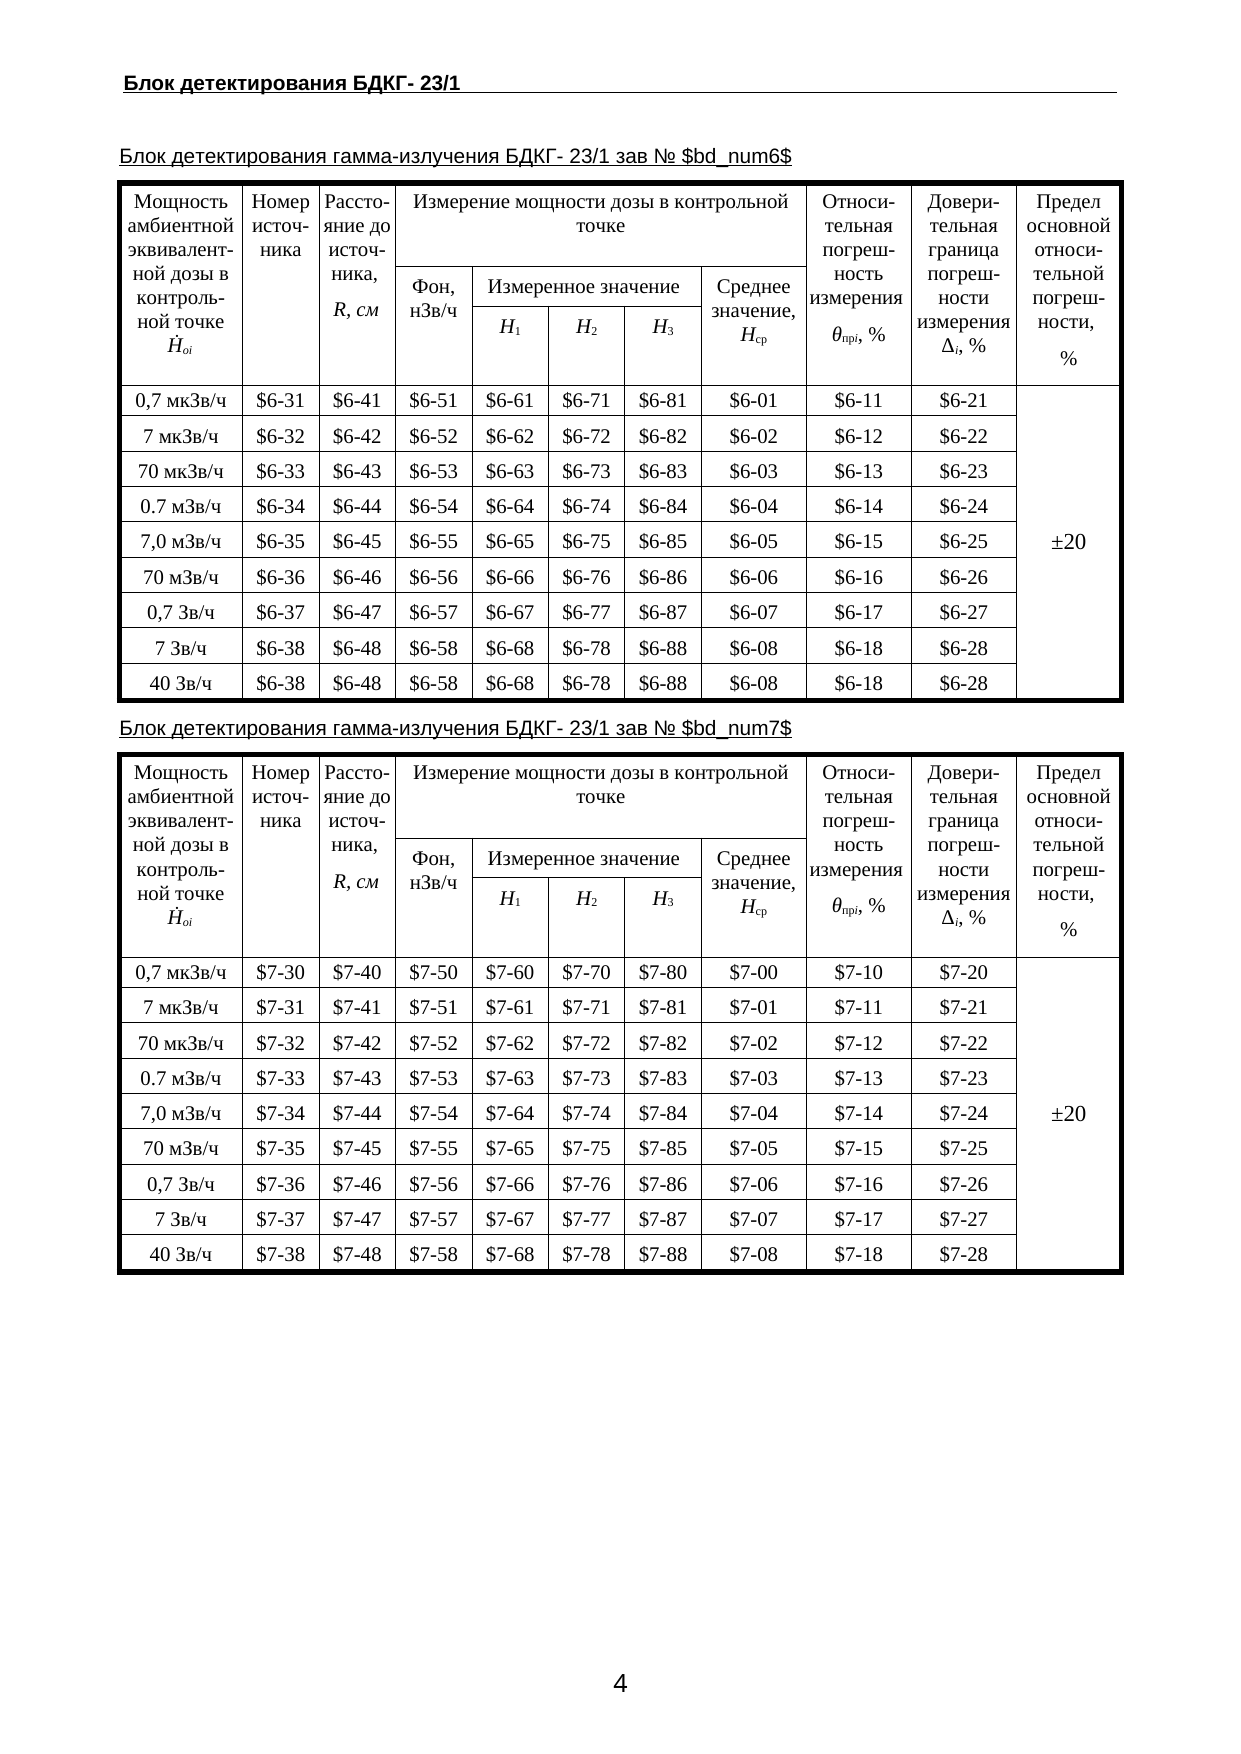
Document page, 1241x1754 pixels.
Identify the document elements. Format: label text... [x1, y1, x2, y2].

table_cell $7-76 [549, 1165, 624, 1199]
table_cell $6-64 [473, 487, 548, 521]
table_cell H3 [625, 878, 701, 957]
table_cell $6-04 [702, 487, 806, 521]
table_cell $6-34 [243, 487, 319, 521]
table_cell $6-35 [243, 522, 319, 557]
table_cell 0,7 Зв/ч [122, 593, 242, 627]
table_cell Относи-тельная погреш-ность измерения θпрi, % [807, 186, 911, 385]
table_cell $6-41 [320, 386, 395, 415]
table_cell $6-68 [473, 664, 548, 698]
table_cell Измерение мощности дозы в контрольной точке [396, 757, 806, 838]
table_cell $7-66 [473, 1165, 548, 1199]
table_cell $7-85 [625, 1129, 701, 1163]
table_cell $6-28 [912, 664, 1016, 698]
table_cell $7-26 [912, 1165, 1016, 1199]
table_cell $7-77 [549, 1200, 624, 1234]
table_cell $6-53 [396, 452, 472, 486]
table_cell $7-12 [807, 1023, 911, 1057]
table_cell 7 Зв/ч [122, 628, 242, 662]
table_cell $6-23 [912, 452, 1016, 486]
table_cell 7 Зв/ч [122, 1200, 242, 1234]
table_cell $6-42 [320, 416, 395, 451]
table_cell $6-03 [702, 452, 806, 486]
table_cell $6-58 [396, 628, 472, 662]
table_cell 70 мЗв/ч [122, 1129, 242, 1163]
table_cell H2 [549, 307, 624, 385]
table_cell $7-60 [473, 958, 548, 987]
table_cell $7-32 [243, 1023, 319, 1057]
table_cell $7-07 [702, 1200, 806, 1234]
table_cell $6-62 [473, 416, 548, 451]
table_cell $7-55 [396, 1129, 472, 1163]
table_cell $7-33 [243, 1059, 319, 1093]
table_cell $7-02 [702, 1023, 806, 1057]
table_cell Рассто-яние до источ-ника, R, см [320, 757, 395, 957]
table_cell $7-22 [912, 1023, 1016, 1057]
table_cell $6-18 [807, 628, 911, 662]
table_cell Измерение мощности дозы в контрольной точке [396, 186, 806, 266]
table_cell H1 [473, 878, 548, 957]
table_cell $6-74 [549, 487, 624, 521]
table_cell $6-57 [396, 593, 472, 627]
table_cell $6-68 [473, 628, 548, 662]
table_cell $7-68 [473, 1235, 548, 1269]
table_cell H1 [473, 307, 548, 385]
table_cell Среднее значение, Hср [702, 839, 806, 957]
table_cell $7-61 [473, 988, 548, 1022]
table_cell Рассто-яние до источ-ника, R, см [320, 186, 395, 385]
table_cell $6-54 [396, 487, 472, 521]
table_cell 7 мкЗв/ч [122, 416, 242, 451]
table_cell $7-41 [320, 988, 395, 1022]
table_cell $7-80 [625, 958, 701, 987]
table_cell H3 [625, 307, 701, 385]
table_cell $7-21 [912, 988, 1016, 1022]
table_cell $7-58 [396, 1235, 472, 1269]
table_cell $7-35 [243, 1129, 319, 1163]
table_cell $6-66 [473, 558, 548, 592]
table_cell $7-48 [320, 1235, 395, 1269]
table_cell $6-13 [807, 452, 911, 486]
table_cell $6-67 [473, 593, 548, 627]
table_cell $6-25 [912, 522, 1016, 557]
table_cell $6-01 [702, 386, 806, 415]
table_cell $6-75 [549, 522, 624, 557]
table_cell $7-65 [473, 1129, 548, 1163]
table_cell $7-63 [473, 1059, 548, 1093]
table_cell $7-50 [396, 958, 472, 987]
table_cell $6-48 [320, 664, 395, 698]
table_cell ±20 [1017, 386, 1119, 698]
table_cell $7-03 [702, 1059, 806, 1093]
table_cell $7-08 [702, 1235, 806, 1269]
table_cell $6-78 [549, 664, 624, 698]
table_cell H2 [549, 878, 624, 957]
table_cell $6-38 [243, 628, 319, 662]
table_cell $7-72 [549, 1023, 624, 1057]
table_cell $6-02 [702, 416, 806, 451]
table_cell $7-10 [807, 958, 911, 987]
table_cell Фон, нЗв/ч [396, 267, 472, 385]
table_cell $6-55 [396, 522, 472, 557]
table_cell $7-38 [243, 1235, 319, 1269]
table_cell $6-16 [807, 558, 911, 592]
table_cell $6-45 [320, 522, 395, 557]
table_cell $7-42 [320, 1023, 395, 1057]
table_cell $6-17 [807, 593, 911, 627]
table_cell $6-56 [396, 558, 472, 592]
table_cell $7-31 [243, 988, 319, 1022]
table_cell $7-43 [320, 1059, 395, 1093]
table_cell $7-17 [807, 1200, 911, 1234]
table_cell $6-28 [912, 628, 1016, 662]
table_cell $7-47 [320, 1200, 395, 1234]
table_cell Измеренное значение [473, 267, 701, 306]
table_cell $7-25 [912, 1129, 1016, 1163]
table_cell 0,7 мкЗв/ч [122, 958, 242, 987]
table_cell Фон, нЗв/ч [396, 839, 472, 957]
table_cell $6-71 [549, 386, 624, 415]
table_cell $7-23 [912, 1059, 1016, 1093]
table_cell $7-15 [807, 1129, 911, 1163]
table_cell 0.7 мЗв/ч [122, 487, 242, 521]
table_cell $6-87 [625, 593, 701, 627]
table_cell $6-32 [243, 416, 319, 451]
table_cell $6-18 [807, 664, 911, 698]
table_cell $7-82 [625, 1023, 701, 1057]
table_cell $6-86 [625, 558, 701, 592]
table_cell $6-21 [912, 386, 1016, 415]
table_cell $7-88 [625, 1235, 701, 1269]
table_cell $7-84 [625, 1094, 701, 1128]
table_cell ±20 [1017, 958, 1119, 1269]
table_cell 7,0 мЗв/ч [122, 1094, 242, 1128]
table_cell $7-56 [396, 1165, 472, 1199]
table_cell $7-18 [807, 1235, 911, 1269]
table_cell $6-37 [243, 593, 319, 627]
table_cell $7-87 [625, 1200, 701, 1234]
table_cell $6-11 [807, 386, 911, 415]
table_cell 0,7 Зв/ч [122, 1165, 242, 1199]
table_cell Номер источ-ника [243, 757, 319, 957]
table_cell $6-08 [702, 664, 806, 698]
table_cell $6-85 [625, 522, 701, 557]
table_cell 7,0 мЗв/ч [122, 522, 242, 557]
table_cell $6-77 [549, 593, 624, 627]
table_cell Довери-тельная граница погреш-ности измерения Δi, % [912, 186, 1016, 385]
table_cell $7-71 [549, 988, 624, 1022]
table_cell $7-70 [549, 958, 624, 987]
table_cell Мощность амбиентной эквивалент-ной дозы в контроль-ной точке Ḣoi [122, 186, 242, 385]
table_cell $7-74 [549, 1094, 624, 1128]
table_header Блок детектирования гамма-излучения БДКГ- 23/1 зав № $bd_num6$ [119, 131, 1121, 180]
table_cell $7-06 [702, 1165, 806, 1199]
table_cell Среднее значение, Hср [702, 267, 806, 385]
table_cell $7-75 [549, 1129, 624, 1163]
table_cell 70 мкЗв/ч [122, 452, 242, 486]
table_cell $6-22 [912, 416, 1016, 451]
table_cell Предел основной относи-тельной погреш-ности, % [1017, 186, 1119, 385]
table_cell $7-13 [807, 1059, 911, 1093]
table_cell $6-14 [807, 487, 911, 521]
table_cell 0,7 мкЗв/ч [122, 386, 242, 415]
table_cell $7-04 [702, 1094, 806, 1128]
table_cell $7-86 [625, 1165, 701, 1199]
table_cell $6-52 [396, 416, 472, 451]
table_cell Довери-тельная граница погреш-ности измерения Δi, % [912, 757, 1016, 957]
table_cell $6-84 [625, 487, 701, 521]
table_cell $7-53 [396, 1059, 472, 1093]
table_cell 7 мкЗв/ч [122, 988, 242, 1022]
table_cell $6-88 [625, 664, 701, 698]
table_cell $7-11 [807, 988, 911, 1022]
table_cell $6-63 [473, 452, 548, 486]
table_cell $6-48 [320, 628, 395, 662]
table_cell $7-00 [702, 958, 806, 987]
table_cell $6-24 [912, 487, 1016, 521]
table_cell $6-08 [702, 628, 806, 662]
table_cell $7-05 [702, 1129, 806, 1163]
table_cell $7-64 [473, 1094, 548, 1128]
table_cell $6-73 [549, 452, 624, 486]
table_cell 70 мЗв/ч [122, 558, 242, 592]
table_cell $6-07 [702, 593, 806, 627]
table_cell $7-20 [912, 958, 1016, 987]
table_cell $7-01 [702, 988, 806, 1022]
table_cell $6-36 [243, 558, 319, 592]
table_cell $6-65 [473, 522, 548, 557]
table_cell Относи-тельная погреш-ность измерения θпрi, % [807, 757, 911, 957]
table_cell $6-82 [625, 416, 701, 451]
table_cell $7-54 [396, 1094, 472, 1128]
table_cell $7-83 [625, 1059, 701, 1093]
table_cell $6-46 [320, 558, 395, 592]
table_cell $6-27 [912, 593, 1016, 627]
table_cell $7-52 [396, 1023, 472, 1057]
table_cell $7-34 [243, 1094, 319, 1128]
table_cell $7-57 [396, 1200, 472, 1234]
table_cell $7-67 [473, 1200, 548, 1234]
table_cell $7-81 [625, 988, 701, 1022]
table_cell $6-31 [243, 386, 319, 415]
table_cell $6-58 [396, 664, 472, 698]
table_cell Номер источ-ника [243, 186, 319, 385]
table_cell $7-51 [396, 988, 472, 1022]
table_cell $7-27 [912, 1200, 1016, 1234]
table_cell $7-30 [243, 958, 319, 987]
table_cell $7-37 [243, 1200, 319, 1234]
table_cell $6-43 [320, 452, 395, 486]
table_cell $6-51 [396, 386, 472, 415]
table_cell $7-28 [912, 1235, 1016, 1269]
table_cell $6-26 [912, 558, 1016, 592]
table_cell Измеренное значение [473, 839, 701, 877]
table_cell $6-33 [243, 452, 319, 486]
table_cell $6-76 [549, 558, 624, 592]
table_cell $7-14 [807, 1094, 911, 1128]
table_cell 40 Зв/ч [122, 664, 242, 698]
table_header Блок детектирования гамма-излучения БДКГ- 23/1 зав № $bd_num7$ [119, 703, 1121, 752]
table_cell $6-88 [625, 628, 701, 662]
table_cell $6-05 [702, 522, 806, 557]
table_cell $7-73 [549, 1059, 624, 1093]
table_cell $6-15 [807, 522, 911, 557]
table_cell $7-45 [320, 1129, 395, 1163]
table_cell $7-40 [320, 958, 395, 987]
table_cell $7-46 [320, 1165, 395, 1199]
table_cell 0.7 мЗв/ч [122, 1059, 242, 1093]
table_cell 40 Зв/ч [122, 1235, 242, 1269]
table_cell 70 мкЗв/ч [122, 1023, 242, 1057]
table_cell $7-44 [320, 1094, 395, 1128]
table_cell $7-62 [473, 1023, 548, 1057]
table_cell $6-83 [625, 452, 701, 486]
table_cell $6-38 [243, 664, 319, 698]
table_cell Мощность амбиентной эквивалент-ной дозы в контроль-ной точке Ḣoi [122, 757, 242, 957]
table_cell $7-16 [807, 1165, 911, 1199]
table_cell $6-12 [807, 416, 911, 451]
table_cell Предел основной относи-тельной погреш-ности, % [1017, 757, 1119, 957]
table_cell $6-61 [473, 386, 548, 415]
table_cell $6-44 [320, 487, 395, 521]
table_cell $7-78 [549, 1235, 624, 1269]
table_cell $6-78 [549, 628, 624, 662]
table_cell $7-36 [243, 1165, 319, 1199]
table_cell $6-47 [320, 593, 395, 627]
table_cell $6-72 [549, 416, 624, 451]
table_cell $6-81 [625, 386, 701, 415]
table_cell $7-24 [912, 1094, 1016, 1128]
table_cell $6-06 [702, 558, 806, 592]
